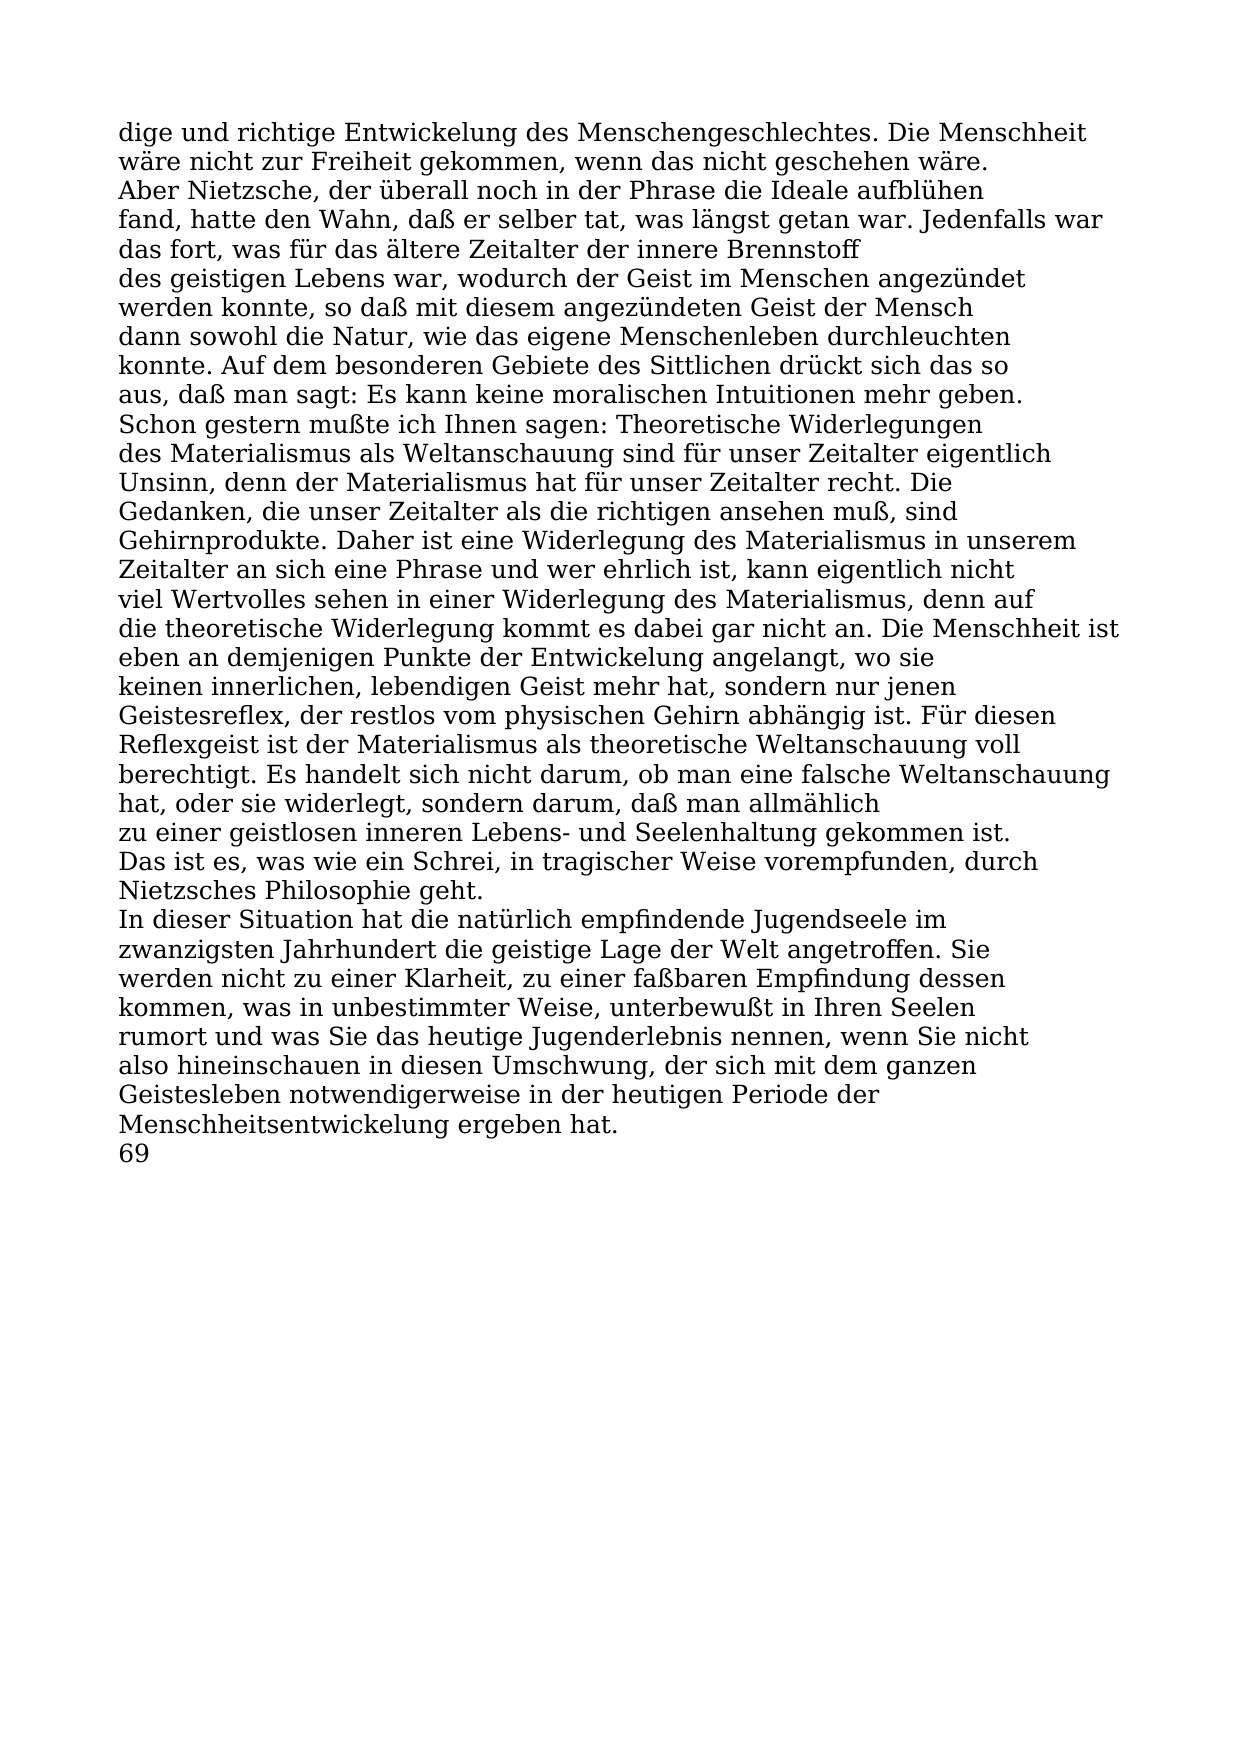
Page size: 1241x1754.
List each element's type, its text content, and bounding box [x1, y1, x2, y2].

text kommen, was in unbestimmter Weise, unterbewußt in Ihren Seelen [118, 993, 1122, 1022]
text konnte. Auf dem besonderen Gebiete des Sittlichen drückt sich das so [118, 351, 1122, 381]
text berechtigt. Es handelt sich nicht darum, ob man eine falsche Weltanschauung hat, oder sie widerlegt, sondern darum, daß man allmählich [118, 760, 1122, 818]
text Gedanken, die unser Zeitalter als die richtigen ansehen muß, sind Gehirnprodukte. Daher ist eine Widerlegung des Materialismus in unserem [118, 497, 1122, 556]
text viel Wertvolles sehen in einer Widerlegung des Materialismus, denn auf [118, 585, 1122, 614]
text keinen innerlichen, lebendigen Geist mehr hat, sondern nur jenen Geistesreflex, der restlos vom physischen Gehirn abhängig ist. Für diesen [118, 672, 1122, 731]
text aus, daß man sagt: Es kann keine moralischen Intuitionen mehr geben. [118, 381, 1122, 410]
text Reflexgeist ist der Materialismus als theoretische Weltanschauung voll [118, 731, 1122, 760]
text Geistesleben notwendigerweise in der heutigen Periode der Menschheitsentwickelung ergeben hat. [118, 1081, 1122, 1139]
text werden konnte, so daß mit diesem angezündeten Geist der Mensch [118, 293, 1122, 322]
text dige und richtige Entwickelung des Menschengeschlechtes. Die Menschheit wäre nicht zur Freiheit gekommen, wenn das nicht geschehen wäre. [118, 118, 1122, 176]
text dann sowohl die Natur, wie das eigene Menschenleben durchleuchten [118, 322, 1122, 351]
text also hineinschauen in diesen Umschwung, der sich mit dem ganzen [118, 1051, 1122, 1081]
text die theoretische Widerlegung kommt es dabei gar nicht an. Die Menschheit ist eben an demjenigen Punkte der Entwickelung angelangt, wo sie [118, 614, 1122, 672]
text 69 [118, 1139, 1122, 1168]
text Zeitalter an sich eine Phrase und wer ehrlich ist, kann eigentlich nicht [118, 556, 1122, 585]
text werden nicht zu einer Klarheit, zu einer faßbaren Empfindung dessen [118, 964, 1122, 993]
text Schon gestern mußte ich Ihnen sagen: Theoretische Widerlegungen [118, 410, 1122, 439]
text In dieser Situation hat die natürlich empfindende Jugendseele im [118, 906, 1122, 935]
text zwanzigsten Jahrhundert die geistige Lage der Welt angetroffen. Sie [118, 935, 1122, 964]
text Das ist es, was wie ein Schrei, in tragischer Weise vorempfunden, durch [118, 847, 1122, 876]
text fand, hatte den Wahn, daß er selber tat, was längst getan war. Jedenfalls war das fort, was für das ältere Zeitalter der innere Brennstoff [118, 206, 1122, 264]
text Nietzsches Philosophie geht. [118, 876, 1122, 906]
text zu einer geistlosen inneren Lebens- und Seelenhaltung gekommen ist. [118, 818, 1122, 847]
text rumort und was Sie das heutige Jugenderlebnis nennen, wenn Sie nicht [118, 1022, 1122, 1051]
text Aber Nietzsche, der überall noch in der Phrase die Ideale aufblühen [118, 176, 1122, 206]
text des Materialismus als Weltanschauung sind für unser Zeitalter eigentlich Unsinn, denn der Materialismus hat für unser Zeitalter recht. Die [118, 439, 1122, 497]
text des geistigen Lebens war, wodurch der Geist im Menschen angezündet [118, 264, 1122, 293]
